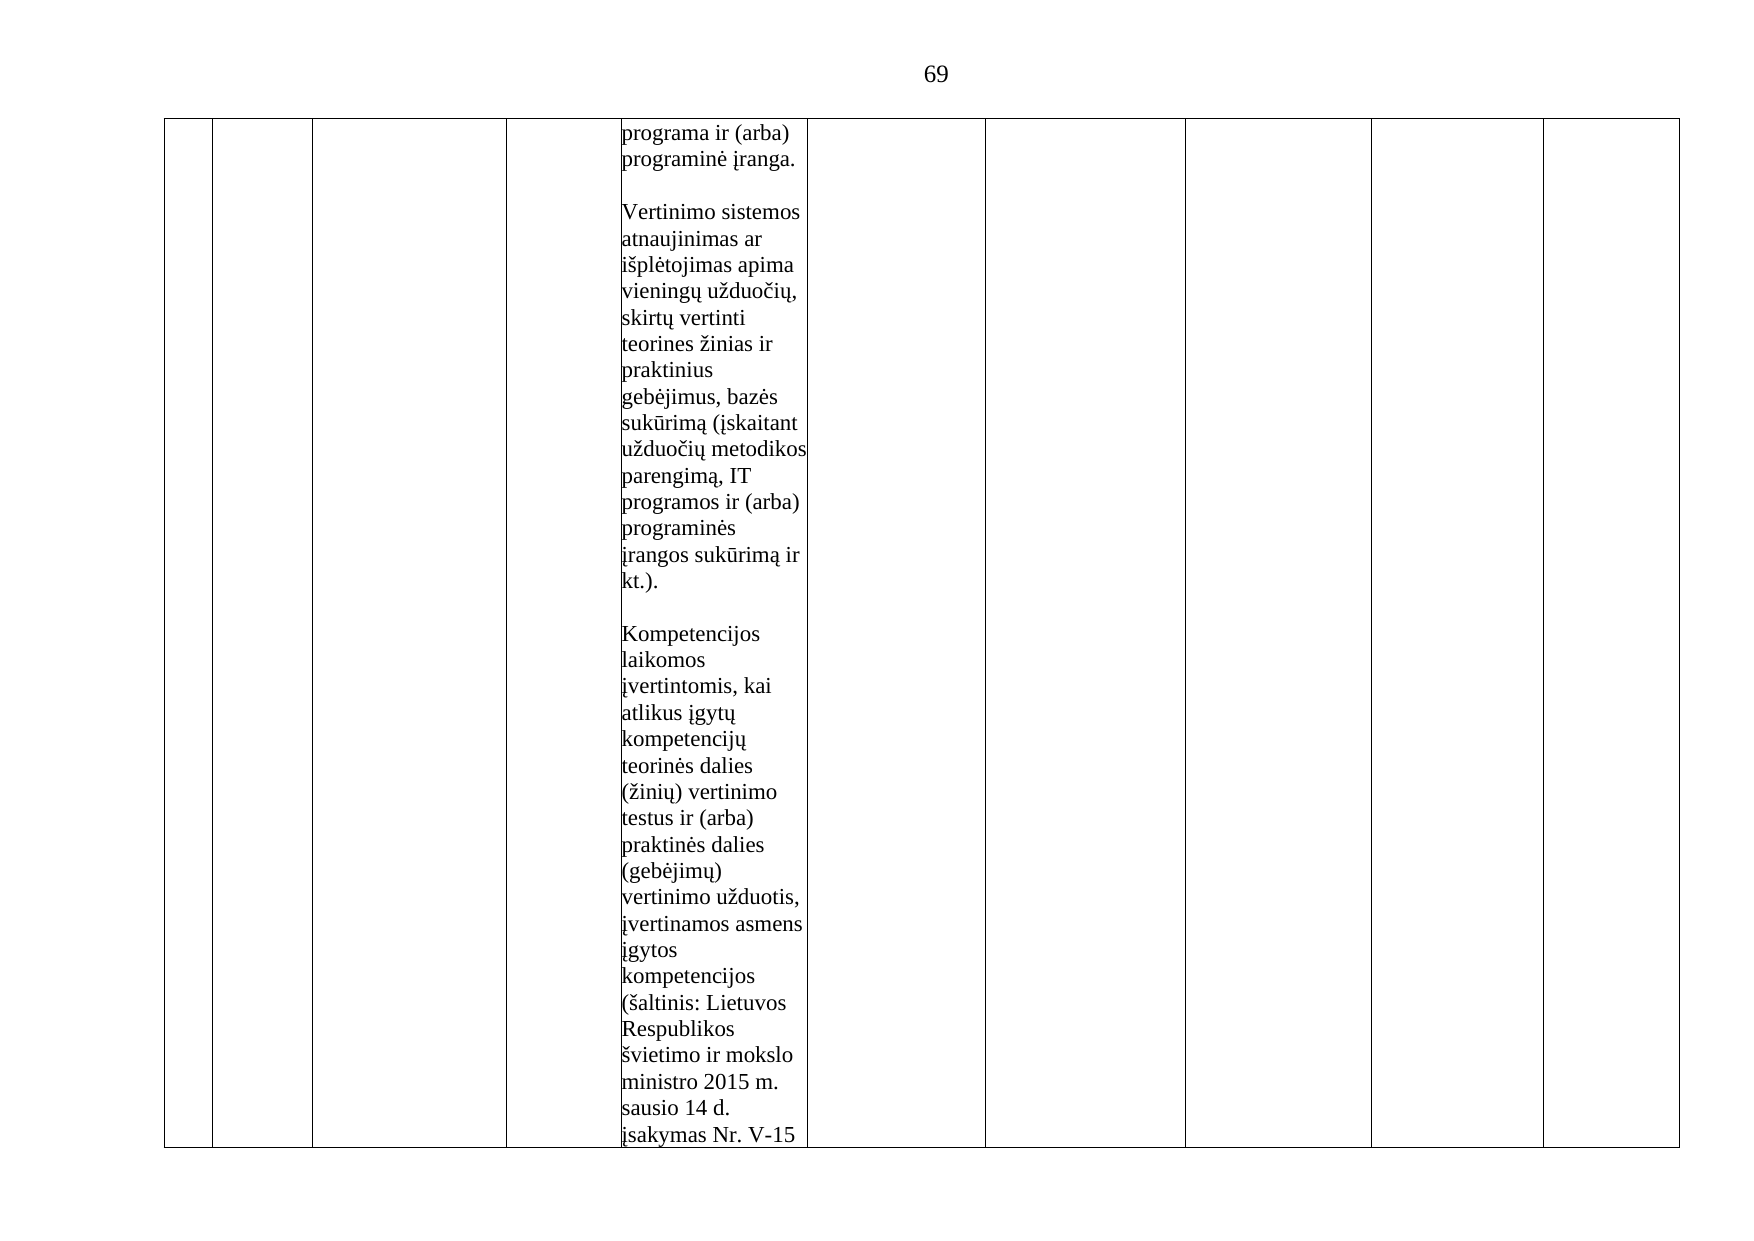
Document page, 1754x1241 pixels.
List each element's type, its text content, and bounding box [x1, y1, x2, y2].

table_cell [986, 119, 1185, 1147]
table_cell programa ir (arba) programinė įranga. Vertinimo sistemos atnaujinimas ar išplėtojimas apima vieningų užduočių, skirtų vertinti teorines žinias ir praktinius gebėjimus, bazės sukūrimą (įskaitant užduočių metodikos parengimą, IT programos ir (arba) programinės įrangos sukūrimą ir kt.). Kompetencijos laikomos įvertintomis, kai atlikus įgytų kompetencijų teorinės dalies (žinių) vertinimo testus ir (arba) praktinės dalies (gebėjimų) vertinimo užduotis, įvertinamos asmens įgytos kompetencijos (šaltinis: Lietuvos Respublikos švietimo ir mokslo ministro 2015 m. sausio 14 d. įsakymas Nr. V-15 [622, 119, 807, 1147]
table_cell [808, 119, 985, 1147]
table_cell [1186, 119, 1371, 1147]
table_cell [165, 119, 212, 1147]
table_cell [1544, 119, 1679, 1147]
table_cell [313, 119, 506, 1147]
table_cell [507, 119, 621, 1147]
table_cell [213, 119, 312, 1147]
table_cell [1372, 119, 1543, 1147]
